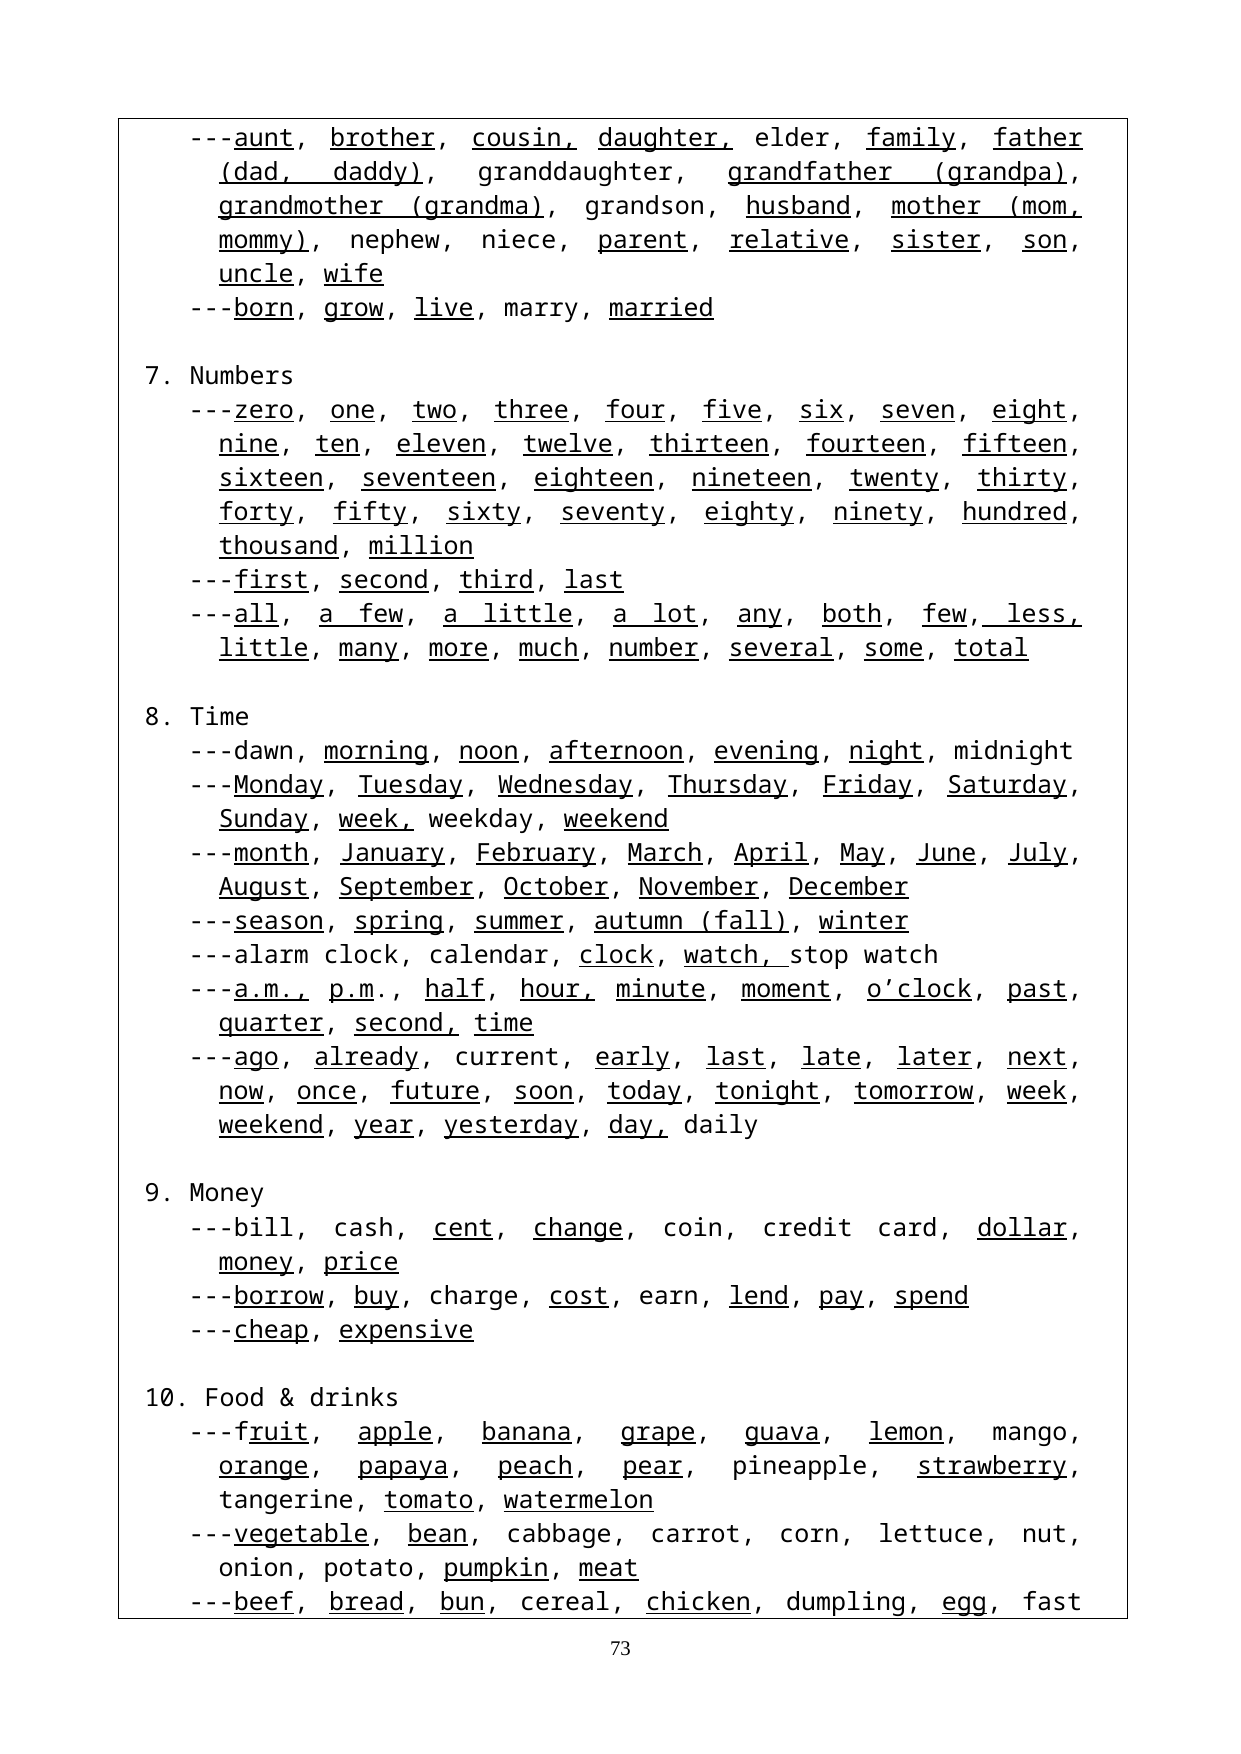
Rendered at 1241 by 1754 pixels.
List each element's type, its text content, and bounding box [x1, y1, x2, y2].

table_header ---aunt, brother, cousin, daughter, elder, family, father (dad, daddy), granddaughter, grandfather (grandpa), grandmother (grandma), grandson, husband, mother (mom, mommy), nephew, niece, parent, relative, sister, son, uncle, wife ---born, grow, live, marry, married 7. Numbers ---zero, one, two, three, four, five, six, seven, eight, nine, ten, eleven, twelve, thirteen, fourteen, fifteen, sixteen, seventeen, eighteen, nineteen, twenty, thirty, forty, fifty, sixty, seventy, eighty, ninety, hundred, thousand, million ---first, second, third, last ---all, a few, a little, a lot, any, both, few, less, little, many, more, much, number, several, some, total 8. Time ---dawn, morning, noon, afternoon, evening, night, midnight ---Monday, Tuesday, Wednesday, Thursday, Friday, Saturday, Sunday, week, weekday, weekend ---month, January, February, March, April, May, June, July, August, September, October, November, December ---season, spring, summer, autumn (fall), winter ---alarm clock, calendar, clock, watch, stop watch ---a.m., p.m., half, hour, minute, moment, o’clock, past, quarter, second, time ---ago, already, current, early, last, late, later, next, now, once, future, soon, today, tonight, tomorrow, week, weekend, year, yesterday, day, daily 9. Money ---bill, cash, cent, change, coin, credit card, dollar, money, price ---borrow, buy, charge, cost, earn, lend, pay, spend ---cheap, expensive 10. Food & drinks ---fruit, apple, banana, grape, guava, lemon, mango, orange, papaya, peach, pear, pineapple, strawberry, tangerine, tomato, watermelon ---vegetable, bean, cabbage, carrot, corn, lettuce, nut, onion, potato, pumpkin, meat ---beef, bread, bun, cereal, chicken, dumpling, egg, fast [119, 119, 1127, 1618]
